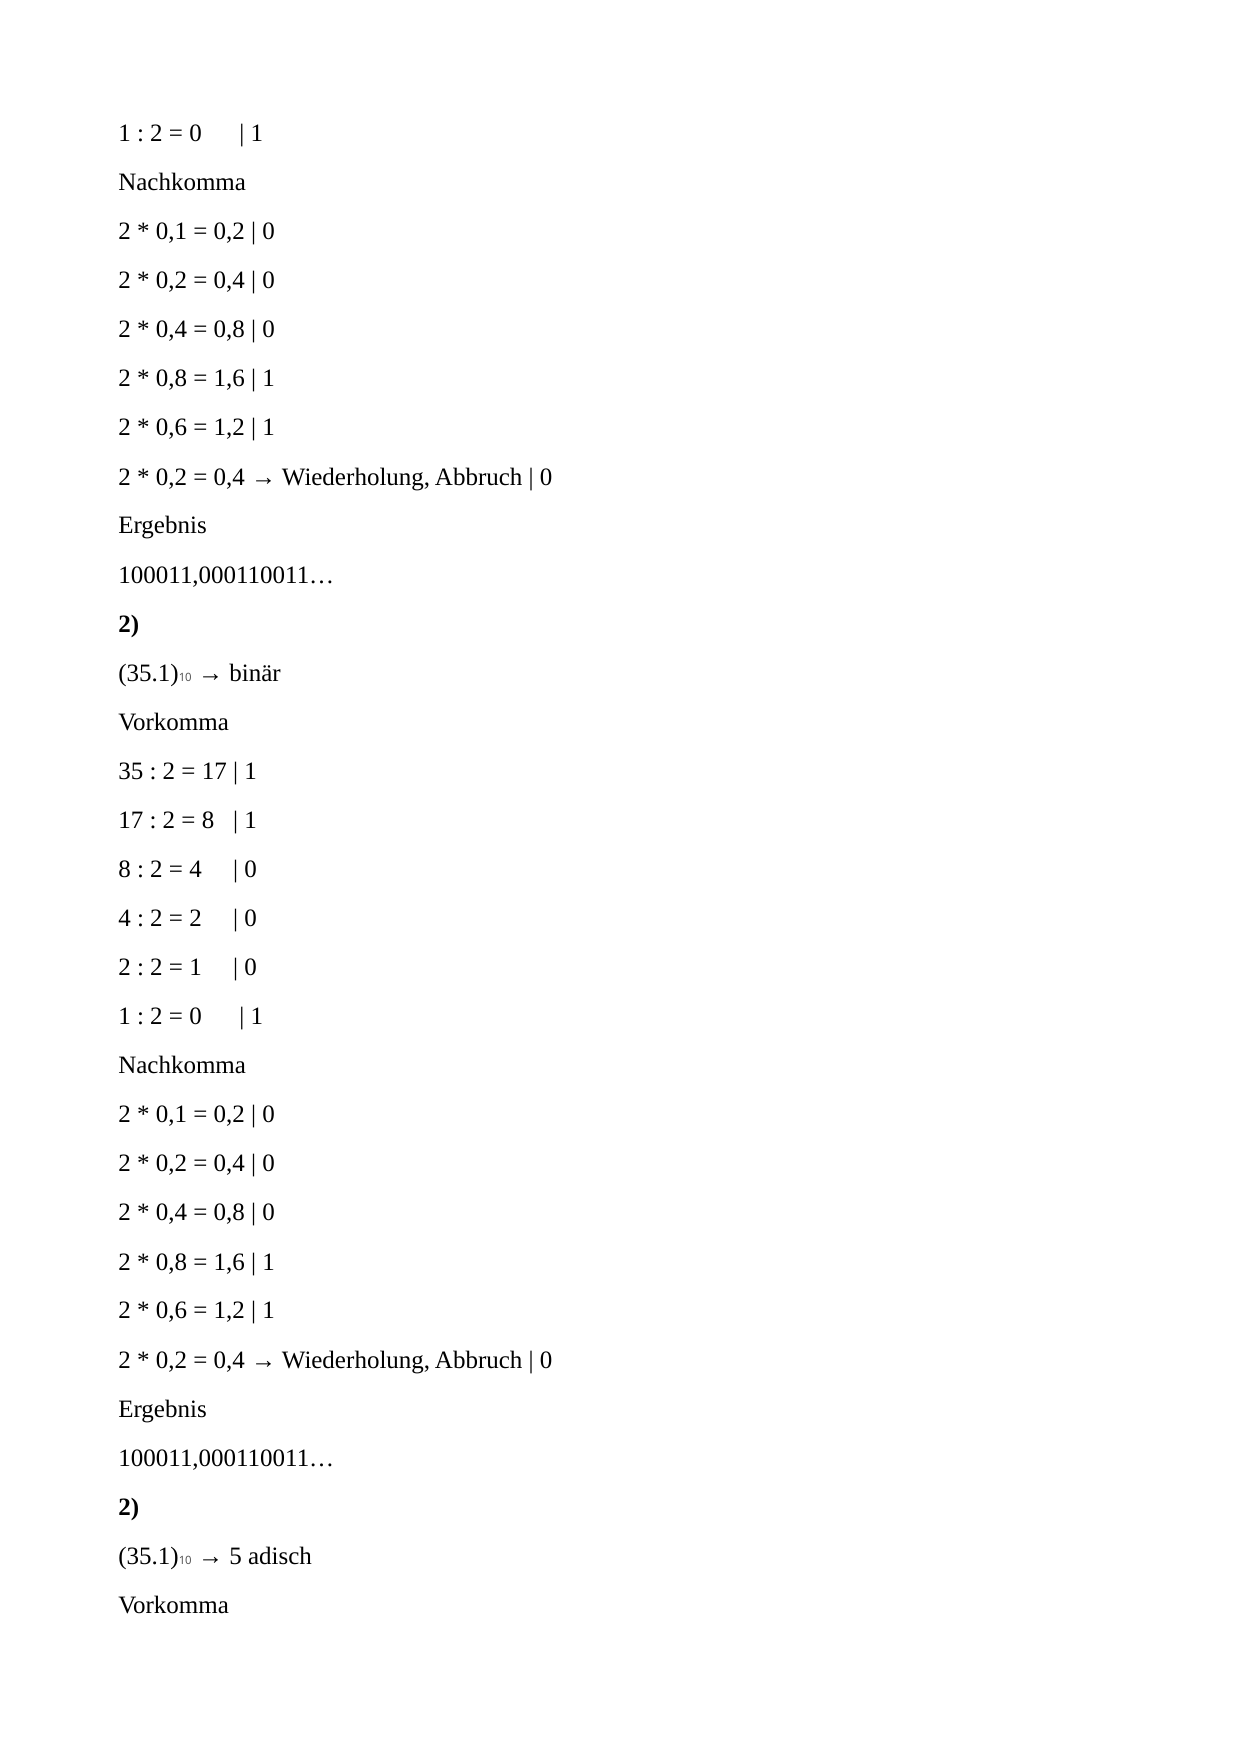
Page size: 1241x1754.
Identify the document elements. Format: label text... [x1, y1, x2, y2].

text 2) [118, 609, 1122, 637]
text Ergebnis [118, 1394, 1122, 1422]
text Nachkomma [118, 167, 1122, 196]
text 1 : 2 = 0 | 1 [118, 118, 1122, 147]
text 100011,000110011… [118, 560, 1122, 588]
text 2 * 0,6 = 1,2 | 1 [118, 1296, 1122, 1324]
text 2 * 0,1 = 0,2 | 0 [118, 1099, 1122, 1128]
text 2 * 0,2 = 0,4 | 0 [118, 265, 1122, 294]
text 17 : 2 = 8 | 1 [118, 805, 1122, 834]
text 2 * 0,2 = 0,4 → Wiederholung, Abbruch | 0 [118, 462, 1122, 490]
text (35.1)10 → binär [118, 658, 1122, 687]
text Ergebnis [118, 511, 1122, 539]
text 2 * 0,2 = 0,4 → Wiederholung, Abbruch | 0 [118, 1345, 1122, 1373]
text 1 : 2 = 0 | 1 [118, 1001, 1122, 1030]
text Vorkomma [118, 1590, 1122, 1619]
text 2 * 0,4 = 0,8 | 0 [118, 314, 1122, 343]
text 35 : 2 = 17 | 1 [118, 756, 1122, 785]
text 2 * 0,2 = 0,4 | 0 [118, 1148, 1122, 1177]
text Nachkomma [118, 1050, 1122, 1079]
text 2) [118, 1492, 1122, 1521]
text 8 : 2 = 4 | 0 [118, 854, 1122, 883]
text 100011,000110011… [118, 1443, 1122, 1472]
text 4 : 2 = 2 | 0 [118, 903, 1122, 932]
text 2 * 0,8 = 1,6 | 1 [118, 1247, 1122, 1275]
text Vorkomma [118, 707, 1122, 736]
text 2 * 0,8 = 1,6 | 1 [118, 363, 1122, 392]
text (35.1)10 → 5 adisch [118, 1541, 1122, 1570]
text 2 * 0,4 = 0,8 | 0 [118, 1197, 1122, 1226]
text 2 : 2 = 1 | 0 [118, 952, 1122, 981]
text 2 * 0,6 = 1,2 | 1 [118, 412, 1122, 441]
text 2 * 0,1 = 0,2 | 0 [118, 216, 1122, 245]
